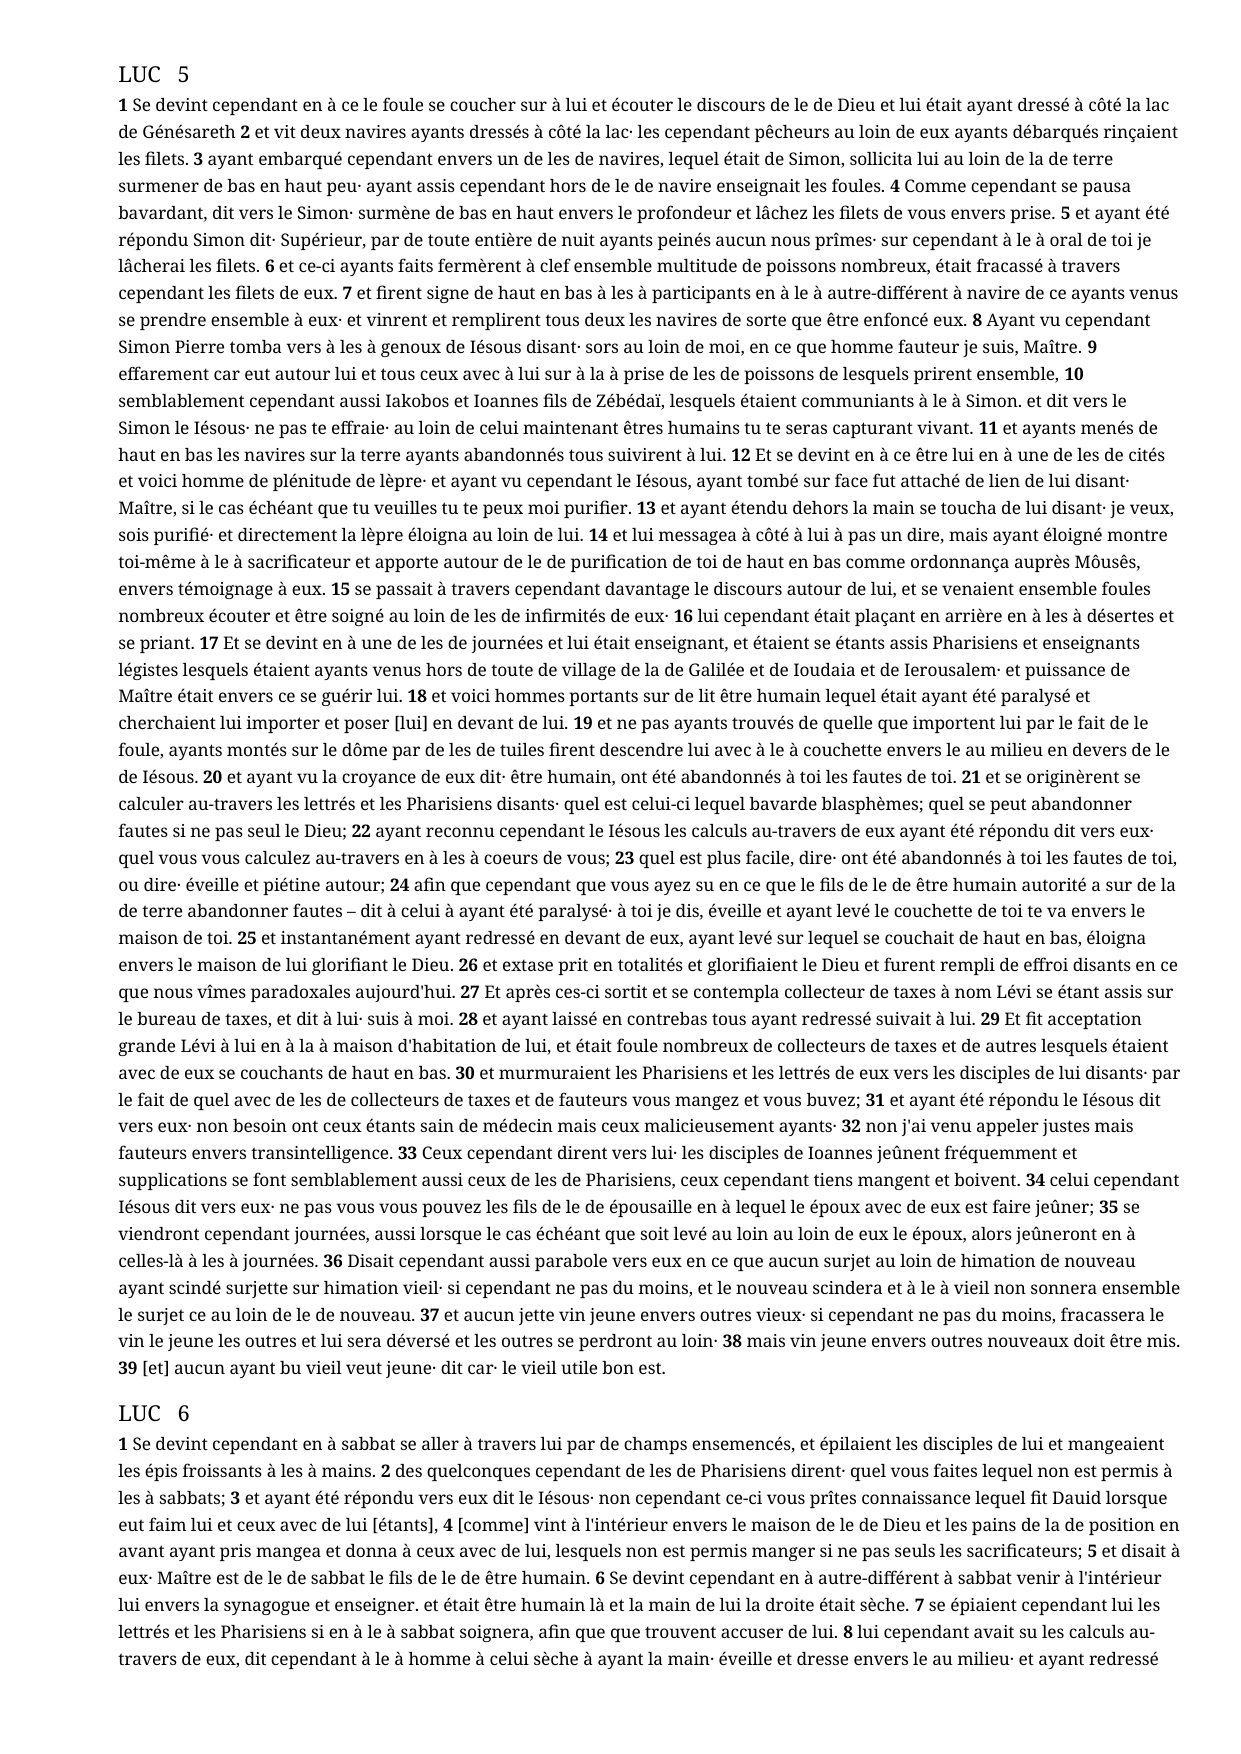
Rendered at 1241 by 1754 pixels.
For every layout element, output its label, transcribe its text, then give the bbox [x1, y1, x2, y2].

text LUC 6 [118, 1398, 1181, 1428]
text 1 Se devint cependant en à ce le foule se coucher sur à lui et écouter le discours de le de Dieu et lui était ayant dressé à côté la lac de Génésareth 2 et vit deux navires ayants dressés à côté la lac· les cependant pêcheurs au loin de eux ayants débarqués rinçaient les filets. 3 ayant embarqué cependant envers un de les de navires, lequel était de Simon, sollicita lui au loin de la de terre surmener de bas en haut peu· ayant assis cependant hors de le de navire enseignait les foules. 4 Comme cependant se pausa bavardant, dit vers le Simon· surmène de bas en haut envers le profondeur et lâchez les filets de vous envers prise. 5 et ayant été répondu Simon dit· Supérieur, par de toute entière de nuit ayants peinés aucun nous prîmes· sur cependant à le à oral de toi je lâcherai les filets. 6 et ce-ci ayants faits fermèrent à clef ensemble multitude de poissons nombreux, était fracassé à travers cependant les filets de eux. 7 et firent signe de haut en bas à les à participants en à le à autre-différent à navire de ce ayants venus se prendre ensemble à eux· et vinrent et remplirent tous deux les navires de sorte que être enfoncé eux. 8 Ayant vu cependant Simon Pierre tomba vers à les à genoux de Iésous disant· sors au loin de moi, en ce que homme fauteur je suis, Maître. 9 effarement car eut autour lui et tous ceux avec à lui sur à la à prise de les de poissons de lesquels prirent ensemble, 10 semblablement cependant aussi Iakobos et Ioannes fils de Zébédaï, lesquels étaient communiants à le à Simon. et dit vers le Simon le Iésous· ne pas te effraie· au loin de celui maintenant êtres humains tu te seras capturant vivant. 11 et ayants menés de haut en bas les navires sur la terre ayants abandonnés tous suivirent à lui. 12 Et se devint en à ce être lui en à une de les de cités et voici homme de plénitude de lèpre· et ayant vu cependant le Iésous, ayant tombé sur face fut attaché de lien de lui disant· Maître, si le cas échéant que tu veuilles tu te peux moi purifier. 13 et ayant étendu dehors la main se toucha de lui disant· je veux, sois purifié· et directement la lèpre éloigna au loin de lui. 14 et lui messagea à côté à lui à pas un dire, mais ayant éloigné montre toi-même à le à sacrificateur et apporte autour de le de purification de toi de haut en bas comme ordonnança auprès Môusês, envers témoignage à eux. 15 se passait à travers cependant davantage le discours autour de lui, et se venaient ensemble foules nombreux écouter et être soigné au loin de les de infirmités de eux· 16 lui cependant était plaçant en arrière en à les à désertes et se priant. 17 Et se devint en à une de les de journées et lui était enseignant, et étaient se étants assis Pharisiens et enseignants légistes lesquels étaient ayants venus hors de toute de village de la de Galilée et de Ioudaia et de Ierousalem· et puissance de Maître était envers ce se guérir lui. 18 et voici hommes portants sur de lit être humain lequel était ayant été paralysé et cherchaient lui importer et poser [lui] en devant de lui. 19 et ne pas ayants trouvés de quelle que importent lui par le fait de le foule, ayants montés sur le dôme par de les de tuiles firent descendre lui avec à le à couchette envers le au milieu en devers de le de Iésous. 20 et ayant vu la croyance de eux dit· être humain, ont été abandonnés à toi les fautes de toi. 21 et se originèrent se calculer au-travers les lettrés et les Pharisiens disants· quel est celui-ci lequel bavarde blasphèmes; quel se peut abandonner fautes si ne pas seul le Dieu; 22 ayant reconnu cependant le Iésous les calculs au-travers de eux ayant été répondu dit vers eux· quel vous vous calculez au-travers en à les à coeurs de vous; 23 quel est plus facile, dire· ont été abandonnés à toi les fautes de toi, ou dire· éveille et piétine autour; 24 afin que cependant que vous ayez su en ce que le fils de le de être humain autorité a sur de la de terre abandonner fautes – dit à celui à ayant été paralysé· à toi je dis, éveille et ayant levé le couchette de toi te va envers le maison de toi. 25 et instantanément ayant redressé en devant de eux, ayant levé sur lequel se couchait de haut en bas, éloigna envers le maison de lui glorifiant le Dieu. 26 et extase prit en totalités et glorifiaient le Dieu et furent rempli de effroi disants en ce que nous vîmes paradoxales aujourd'hui. 27 Et après ces-ci sortit et se contempla collecteur de taxes à nom Lévi se étant assis sur le bureau de taxes, et dit à lui· suis à moi. 28 et ayant laissé en contrebas tous ayant redressé suivait à lui. 29 Et fit acceptation grande Lévi à lui en à la à maison d'habitation de lui, et était foule nombreux de collecteurs de taxes et de autres lesquels étaient avec de eux se couchants de haut en bas. 30 et murmuraient les Pharisiens et les lettrés de eux vers les disciples de lui disants· par le fait de quel avec de les de collecteurs de taxes et de fauteurs vous mangez et vous buvez; 31 et ayant été répondu le Iésous dit vers eux· non besoin ont ceux étants sain de médecin mais ceux malicieusement ayants· 32 non j'ai venu appeler justes mais fauteurs envers transintelligence. 33 Ceux cependant dirent vers lui· les disciples de Ioannes jeûnent fréquemment et supplications se font semblablement aussi ceux de les de Pharisiens, ceux cependant tiens mangent et boivent. 34 celui cependant Iésous dit vers eux· ne pas vous vous pouvez les fils de le de épousaille en à lequel le époux avec de eux est faire jeûner; 35 se viendront cependant journées, aussi lorsque le cas échéant que soit levé au loin au loin de eux le époux, alors jeûneront en à celles-là à les à journées. 36 Disait cependant aussi parabole vers eux en ce que aucun surjet au loin de himation de nouveau ayant scindé surjette sur himation vieil· si cependant ne pas du moins, et le nouveau scindera et à le à vieil non sonnera ensemble le surjet ce au loin de le de nouveau. 37 et aucun jette vin jeune envers outres vieux· si cependant ne pas du moins, fracassera le vin le jeune les outres et lui sera déversé et les outres se perdront au loin· 38 mais vin jeune envers outres nouveaux doit être mis. 39 [et] aucun ayant bu vieil veut jeune· dit car· le vieil utile bon est. [118, 93, 1181, 1380]
text 1 Se devint cependant en à sabbat se aller à travers lui par de champs ensemencés, et épilaient les disciples de lui et mangeaient les épis froissants à les à mains. 2 des quelconques cependant de les de Pharisiens dirent· quel vous faites lequel non est permis à les à sabbats; 3 et ayant été répondu vers eux dit le Iésous· non cependant ce-ci vous prîtes connaissance lequel fit Dauid lorsque eut faim lui et ceux avec de lui [étants], 4 [comme] vint à l'intérieur envers le maison de le de Dieu et les pains de la de position en avant ayant pris mangea et donna à ceux avec de lui, lesquels non est permis manger si ne pas seuls les sacrificateurs; 5 et disait à eux· Maître est de le de sabbat le fils de le de être humain. 6 Se devint cependant en à autre-différent à sabbat venir à l'intérieur lui envers la synagogue et enseigner. et était être humain là et la main de lui la droite était sèche. 7 se épiaient cependant lui les lettrés et les Pharisiens si en à le à sabbat soignera, afin que que trouvent accuser de lui. 8 lui cependant avait su les calculs au-travers de eux, dit cependant à le à homme à celui sèche à ayant la main· éveille et dresse envers le au milieu· et ayant redressé [118, 1432, 1181, 1670]
text LUC 5 [118, 59, 1181, 89]
